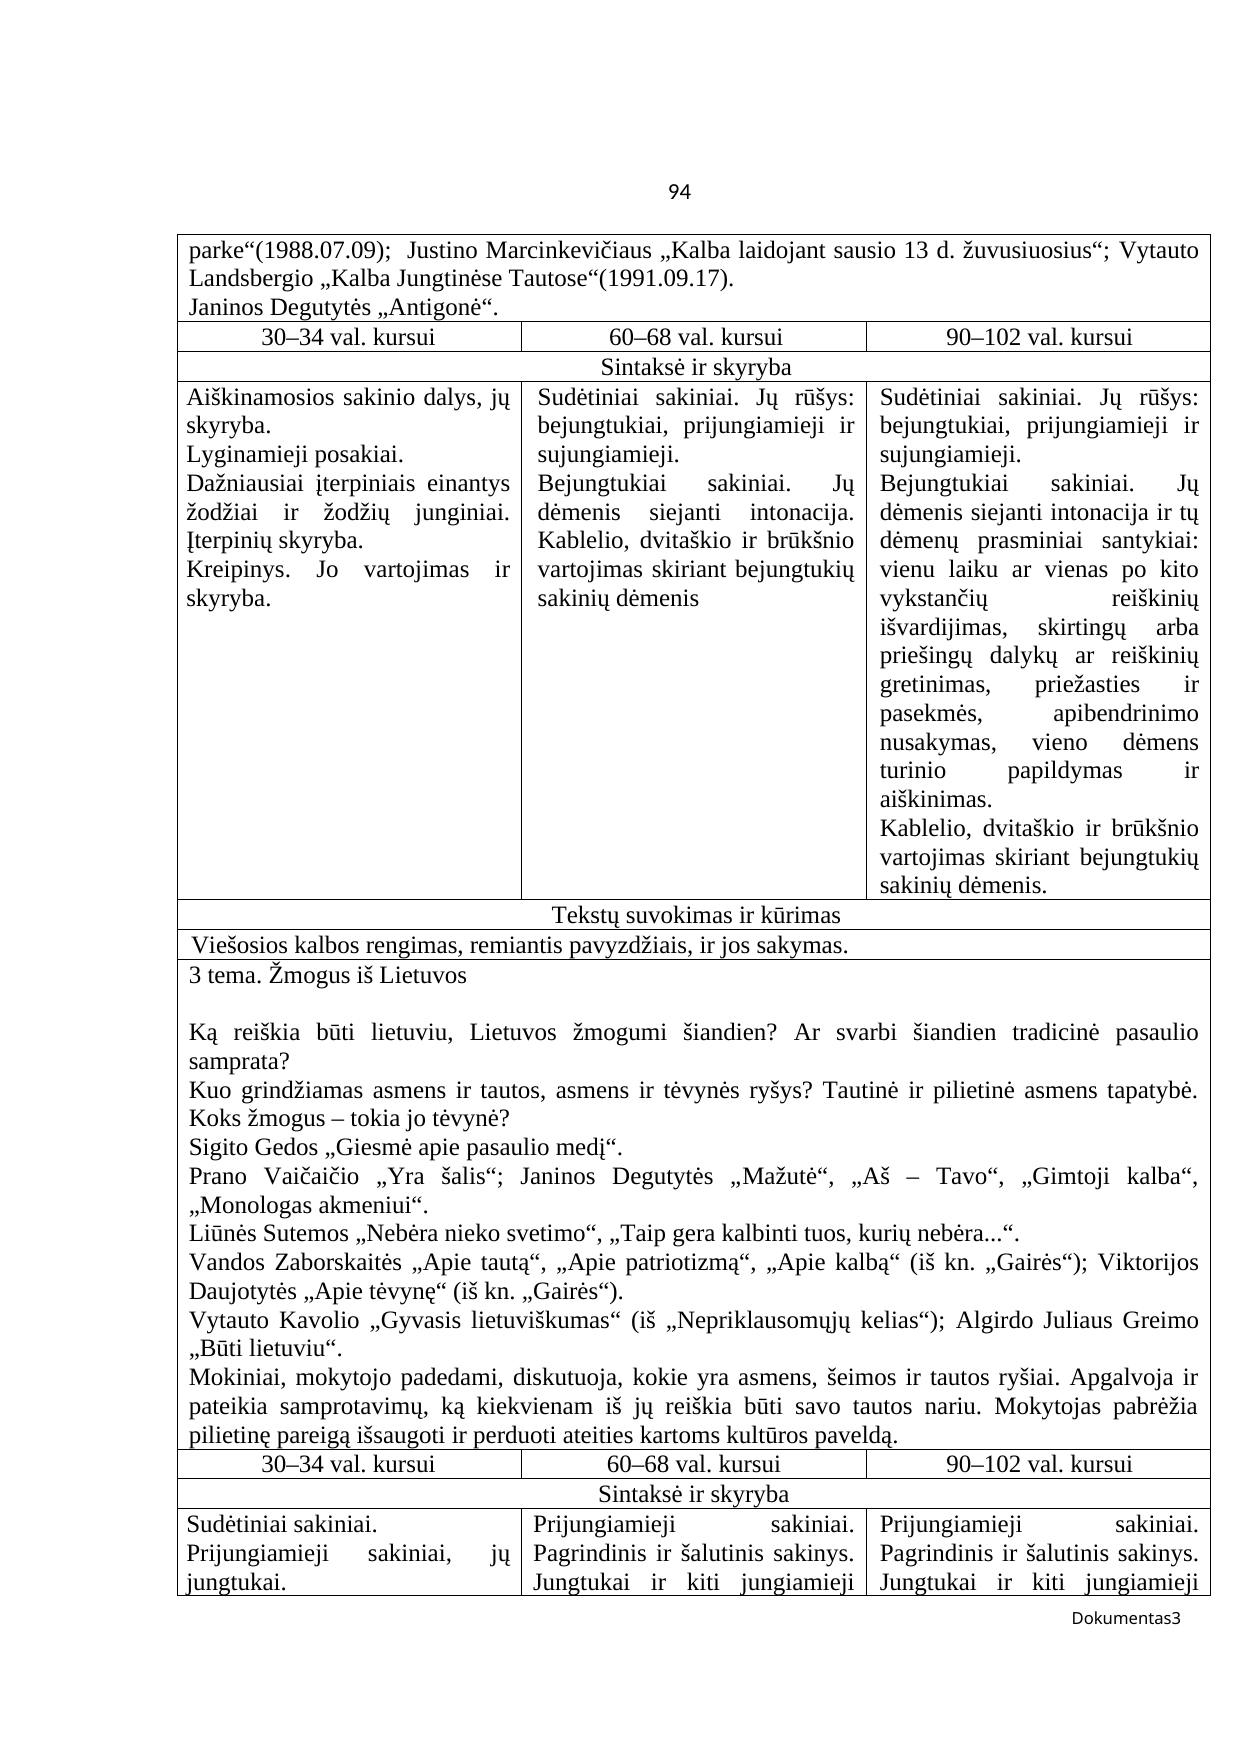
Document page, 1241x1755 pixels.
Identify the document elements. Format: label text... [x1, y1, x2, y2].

table_header parke“(1988.07.09); Justino Marcinkevičiaus „Kalba laidojant sausio 13 d. žuvusiuosius“; Vytauto Landsbergio „Kalba Jungtinėse Tautose“(1991.09.17). Janinos Degutytės „Antigonė“. [178, 235, 1210, 321]
table_cell 60–68 val. kursui [522, 1450, 866, 1478]
table_cell 60–68 val. kursui [522, 322, 866, 351]
table_cell 3 tema. Žmogus iš Lietuvos Ką reiškia būti lietuviu, Lietuvos žmogumi šiandien? Ar svarbi šiandien tradicinė pasaulio samprata? Kuo grindžiamas asmens ir tautos, asmens ir tėvynės ryšys? Tautinė ir pilietinė asmens tapatybė. Koks žmogus – tokia jo tėvynė? Sigito Gedos „Giesmė apie pasaulio medį“. Prano Vaičaičio „Yra šalis“; Janinos Degutytės „Mažutė“, „Aš – Tavo“, „Gimtoji kalba“, „Monologas akmeniui“. Liūnės Sutemos „Nebėra nieko svetimo“, „Taip gera kalbinti tuos, kurių nebėra...“. Vandos Zaborskaitės „Apie tautą“, „Apie patriotizmą“, „Apie kalbą“ (iš kn. „Gairės“); Viktorijos Daujotytės „Apie tėvynę“ (iš kn. „Gairės“). Vytauto Kavolio „Gyvasis lietuviškumas“ (iš „Nepriklausomųjų kelias“); Algirdo Juliaus Greimo „Būti lietuviu“. Mokiniai, mokytojo padedami, diskutuoja, kokie yra asmens, šeimos ir tautos ryšiai. Apgalvoja ir pateikia samprotavimų, ką kiekvienam iš jų reiškia būti savo tautos nariu. Mokytojas pabrėžia pilietinę pareigą išsaugoti ir perduoti ateities kartoms kultūros paveldą. [178, 960, 1210, 1448]
table_cell Sudėtiniai sakiniai. Jų rūšys: bejungtukiai, prijungiamieji ir sujungiamieji. Bejungtukiai sakiniai. Jų dėmenis siejanti intonacija ir tų dėmenų prasminiai santykiai: vienu laiku ar vienas po kito vykstančių reiškinių išvardijimas, skirtingų arba priešingų dalykų ar reiškinių gretinimas, priežasties ir pasekmės, apibendrinimo nusakymas, vieno dėmens turinio papildymas ir aiškinimas. Kablelio, dvitaškio ir brūkšnio vartojimas skiriant bejungtukių sakinių dėmenis. [867, 382, 1210, 899]
table_cell 90–102 val. kursui [867, 322, 1210, 351]
table_cell Aiškinamosios sakinio dalys, jų skyryba. Lyginamieji posakiai. Dažniausiai įterpiniais einantys žodžiai ir žodžių junginiai. Įterpinių skyryba. Kreipinys. Jo vartojimas ir skyryba. [178, 382, 521, 899]
table_cell 90–102 val. kursui [867, 1450, 1210, 1478]
table_cell Sudėtiniai sakiniai. Jų rūšys: bejungtukiai, prijungiamieji ir sujungiamieji. Bejungtukiai sakiniai. Jų dėmenis siejanti intonacija. Kablelio, dvitaškio ir brūkšnio vartojimas skiriant bejungtukių sakinių dėmenis [522, 382, 866, 899]
table_cell Tekstų suvokimas ir kūrimas [178, 900, 1210, 929]
table_cell Prijungiamieji sakiniai. Pagrindinis ir šalutinis sakinys. Jungtukai ir kiti jungiamieji [867, 1509, 1210, 1595]
table_cell 30–34 val. kursui [178, 322, 521, 351]
table_cell Viešosios kalbos rengimas, remiantis pavyzdžiais, ir jos sakymas. [178, 930, 1210, 959]
table_cell Sintaksė ir skyryba [178, 352, 1210, 381]
table_cell Sudėtiniai sakiniai. Prijungiamieji sakiniai, jų jungtukai. [178, 1509, 521, 1595]
table_cell Prijungiamieji sakiniai. Pagrindinis ir šalutinis sakinys. Jungtukai ir kiti jungiamieji [522, 1509, 866, 1595]
table_cell Sintaksė ir skyryba [178, 1479, 1210, 1508]
table_cell 30–34 val. kursui [178, 1450, 521, 1478]
